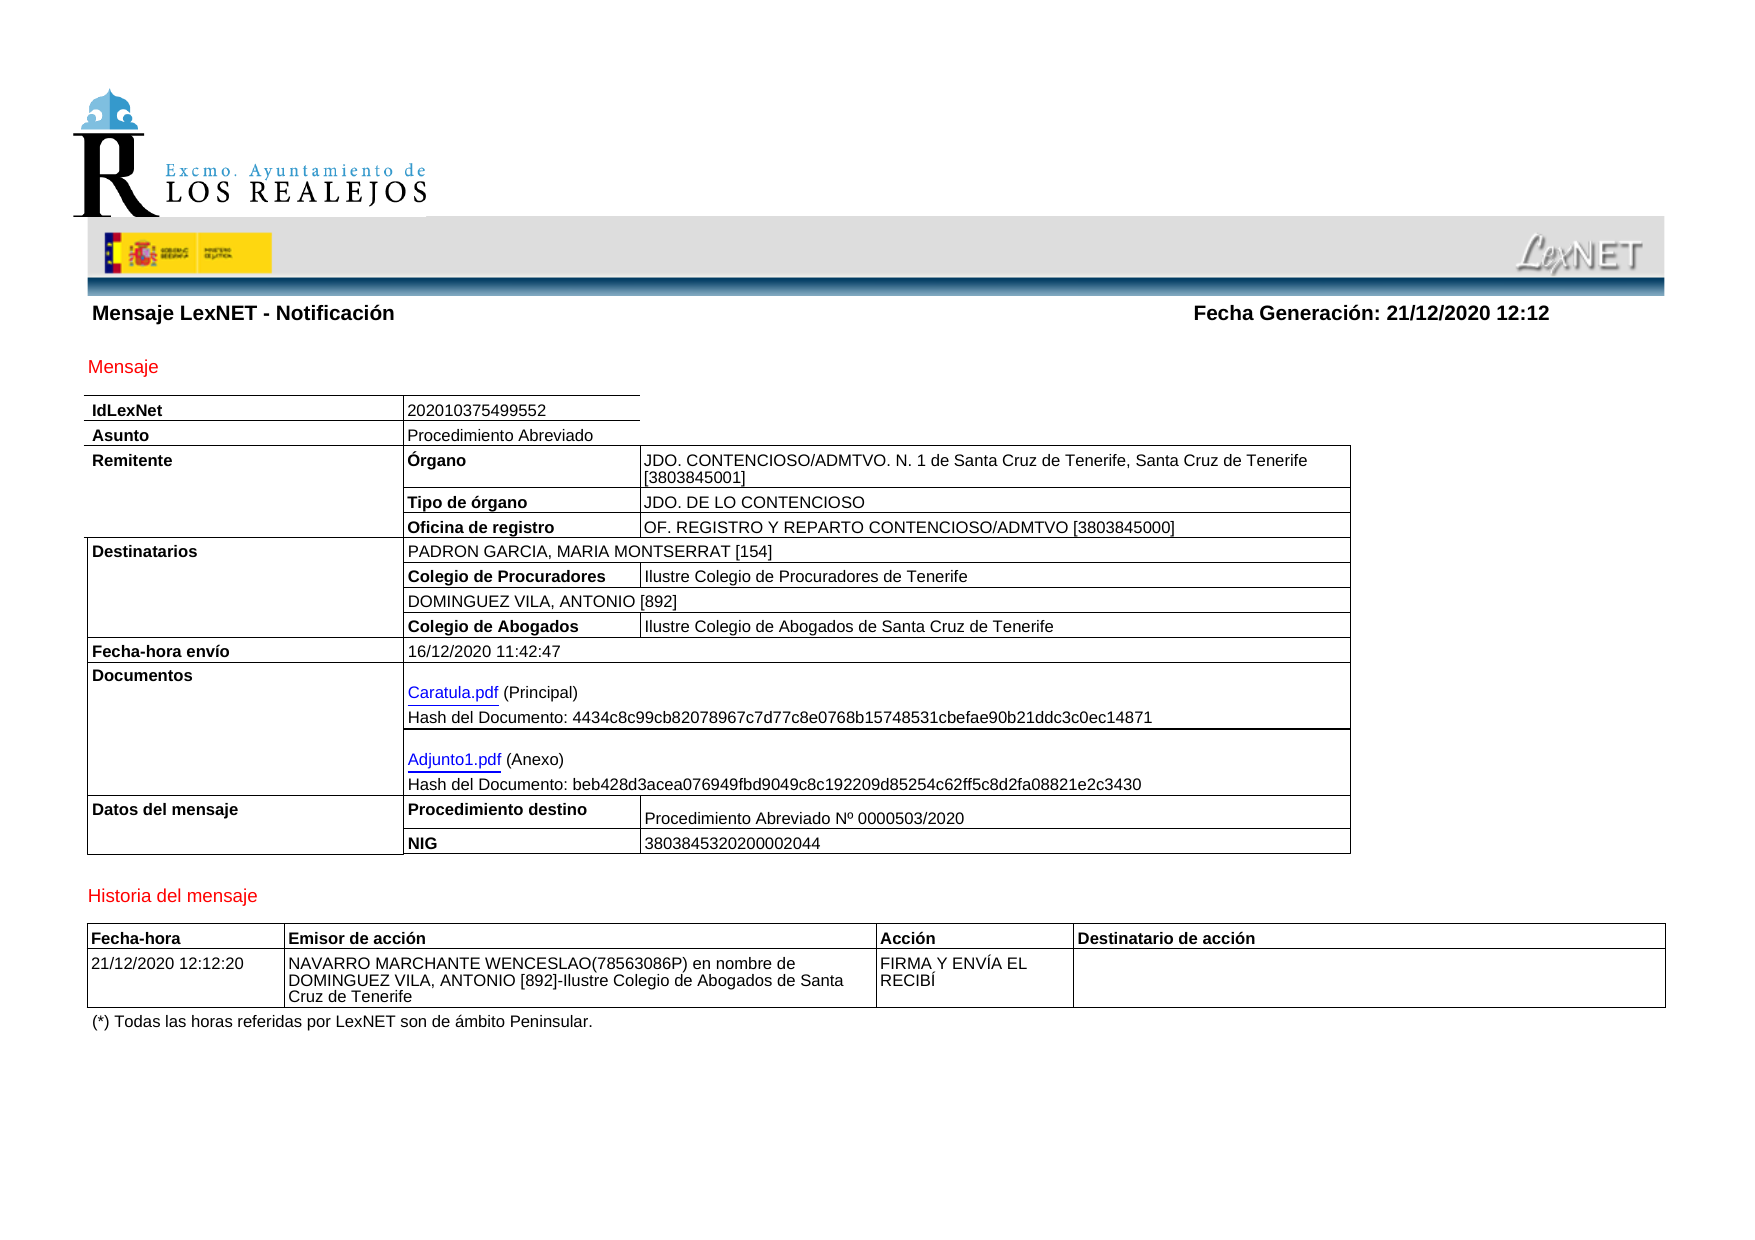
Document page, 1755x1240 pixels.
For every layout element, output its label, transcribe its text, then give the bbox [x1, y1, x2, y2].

table_cell [84, 487, 403, 512]
table_header Fecha-hora [88, 924, 284, 948]
text Destinatarios [92, 541, 403, 561]
table_cell Órgano [404, 446, 640, 487]
text DOMINGUEZ VILA, ANTONIO [892] [408, 588, 968, 611]
text [1351, 749, 1677, 769]
table_cell Asunto [84, 421, 403, 445]
text [404, 666, 1350, 685]
table_cell JDO. DE LO CONTENCIOSO [641, 488, 1350, 512]
text Documentos [92, 666, 403, 685]
text 3803845320200002044 [641, 834, 1350, 853]
table_cell 202010375499552 [404, 396, 640, 420]
table_header [403, 348, 640, 395]
text [1351, 616, 1677, 636]
table_header Emisor de acción [285, 924, 876, 948]
text NIG [408, 834, 640, 853]
text Adjunto1.pdf (Anexo) [408, 749, 1350, 769]
table_cell IdLexNet [84, 396, 403, 420]
text [1351, 666, 1677, 685]
text Caratula.pdf (Principal) [408, 685, 1350, 702]
table_header Mensaje [84, 348, 403, 395]
text Fecha-hora envío [92, 641, 403, 661]
text Hash del Documento: beb428d3acea076949fbd9049c8c192209d85254c62ff5c8d2fa08821e2c3430 [408, 774, 1350, 794]
text [1351, 685, 1677, 702]
text Datos del mensaje [92, 799, 403, 828]
text PADRON GARCIA, MARIA MONTSERRAT [154] [404, 541, 1350, 561]
text Colegio de Abogados [408, 616, 640, 636]
table_cell Procedimiento Abreviado [404, 421, 640, 445]
table_cell Tipo de órgano [404, 488, 640, 512]
table_cell 21/12/2020 12:12:20 [88, 949, 284, 1007]
table_header [640, 348, 1351, 445]
text [1351, 541, 1677, 561]
text [1351, 708, 1677, 727]
text Mensaje LexNET - Notificación Fecha Generación: 21/12/2020 12:12 [92, 301, 1677, 325]
text Ilustre Colegio de Procuradores de Tenerife [641, 566, 968, 587]
table_header Destinatario de acción [1074, 924, 1665, 948]
text (*) Todas las horas referidas por LexNET son de ámbito Peninsular. [92, 1012, 1677, 1031]
table_cell Oficina de registro [404, 513, 640, 537]
text Ilustre Colegio de Abogados de Santa Cruz de Tenerife [641, 616, 1350, 636]
text Procedimiento destino [404, 799, 640, 828]
table_cell JDO. CONTENCIOSO/ADMTVO. N. 1 de Santa Cruz de Tenerife, Santa Cruz de Tenerife [3803845001] [641, 446, 1350, 487]
table_header Acción [877, 924, 1073, 948]
text Procedimiento Abreviado Nº 0000503/2020 [641, 799, 1350, 828]
text [1351, 834, 1677, 853]
table_cell [1074, 949, 1665, 1007]
table_cell OF. REGISTRO Y REPARTO CONTENCIOSO/ADMTVO [3803845000] [641, 513, 1350, 537]
table_cell FIRMA Y ENVÍA EL RECIBÍ [877, 949, 1073, 1007]
text [1351, 641, 1677, 661]
text [1351, 799, 1677, 828]
text 16/12/2020 11:42:47 [404, 641, 1350, 661]
text Hash del Documento: 4434c8c99cb82078967c7d77c8e0768b15748531cbefae90b21ddc3c0ec14871 [408, 708, 1350, 727]
text Colegio de Procuradores [408, 566, 640, 587]
table_cell [84, 512, 403, 537]
text [1351, 774, 1677, 794]
table_cell Remitente [84, 446, 403, 487]
table_cell NAVARRO MARCHANTE WENCESLAO(78563086P) en nombre de DOMINGUEZ VILA, ANTONIO [892]-Ilustre Colegio de Abogados de Santa Cruz de Tenerife [285, 949, 876, 1007]
text Historia del mensaje [88, 885, 1677, 907]
